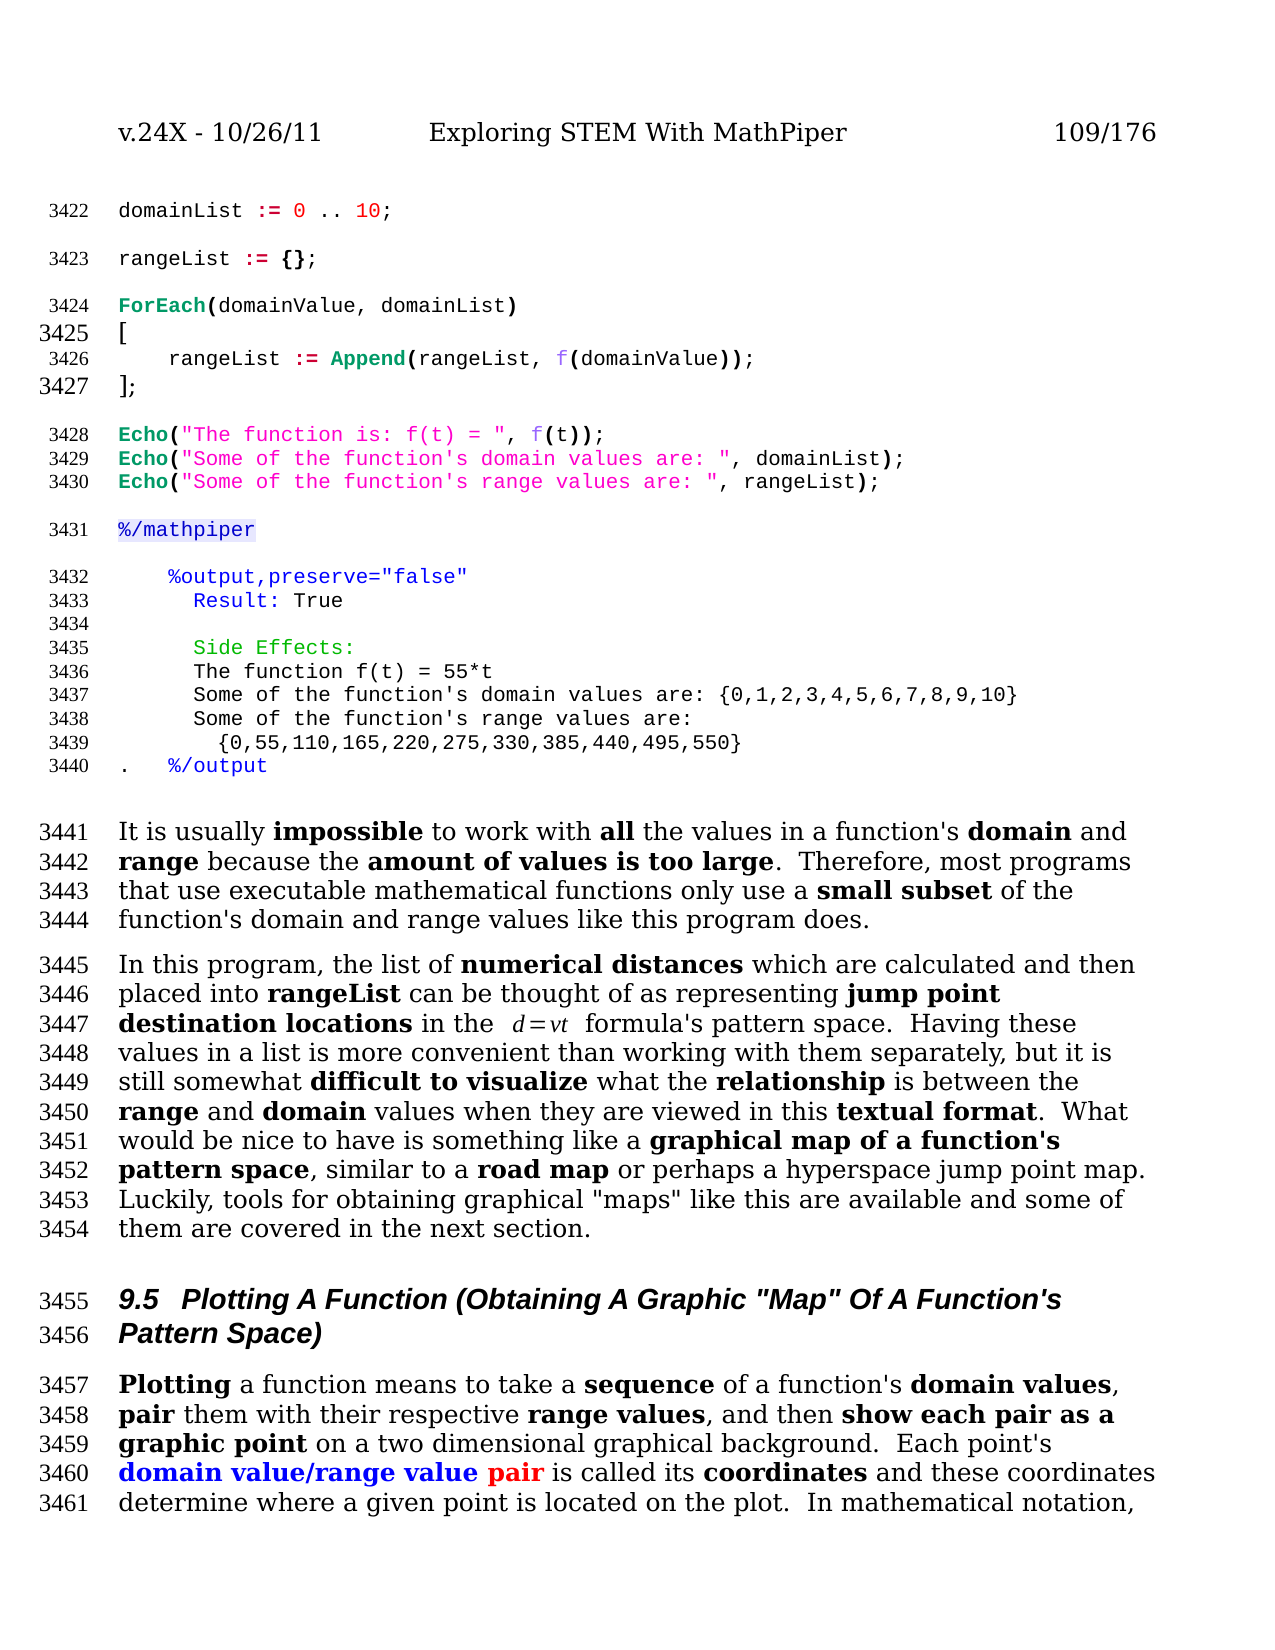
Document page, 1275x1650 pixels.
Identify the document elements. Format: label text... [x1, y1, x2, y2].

text [ [118, 319, 1157, 348]
text Plotting a function means to take a sequence of a function's domain values, pair them with their respective range values, and then show each pair as a graphic point on a two dimensional graphical background. Each point's domain value/range value pair is called its coordinates and these coordinates determine where a given point is located on the plot. In mathematical notation, [118, 1370, 1157, 1517]
text Echo("Some of the function's domain values are: ", domainList); [118, 448, 1157, 472]
text . %/output [118, 755, 1157, 779]
subtitle Plotting A Function (Obtaining A Graphic "Map" Of A Function's Pattern Space) [118, 1282, 1157, 1349]
text %output,preserve="false" [118, 566, 1157, 590]
text Echo("The function is: f(t) = ", f(t)); [118, 424, 1157, 448]
text rangeList := Append(rangeList, f(domainValue)); [118, 348, 1157, 371]
text {0,55,110,165,220,275,330,385,440,495,550} [118, 732, 1157, 755]
text It is usually impossible to work with all the values in a function's domain and range because the amount of values is too large. Therefore, most programs that use executable mathematical functions only use a small subset of the function's domain and range values like this program does. [118, 817, 1157, 935]
text Echo("Some of the function's range values are: ", rangeList); [118, 472, 1157, 495]
text rangeList := {}; [118, 248, 1157, 271]
text Side Effects: [118, 637, 1157, 661]
text Some of the function's domain values are: {0,1,2,3,4,5,6,7,8,9,10} [118, 684, 1157, 708]
text The function f(t) = 55*t [118, 661, 1157, 684]
text %/mathpiper [118, 519, 1157, 542]
text In this program, the list of numerical distances which are calculated and then placed into rangeList can be thought of as representing jump point destination locations in theformula's pattern space. Having these values in a list is more convenient than working with them separately, but it is still somewhat difficult to visualize what the relationship is between the range and domain values when they are viewed in this textual format. What would be nice to have is something like a graphical map of a function's pattern space, similar to a road map or perhaps a hyperspace jump point map. Luckily, tools for obtaining graphical "maps" like this are available and some of them are covered in the next section. [118, 950, 1157, 1243]
text Some of the function's range values are: [118, 708, 1157, 732]
text ForEach(domainValue, domainList) [118, 295, 1157, 319]
text domainList := 0 .. 10; [118, 200, 1157, 224]
text ]; [118, 371, 1157, 401]
text Result: True [118, 590, 1157, 613]
